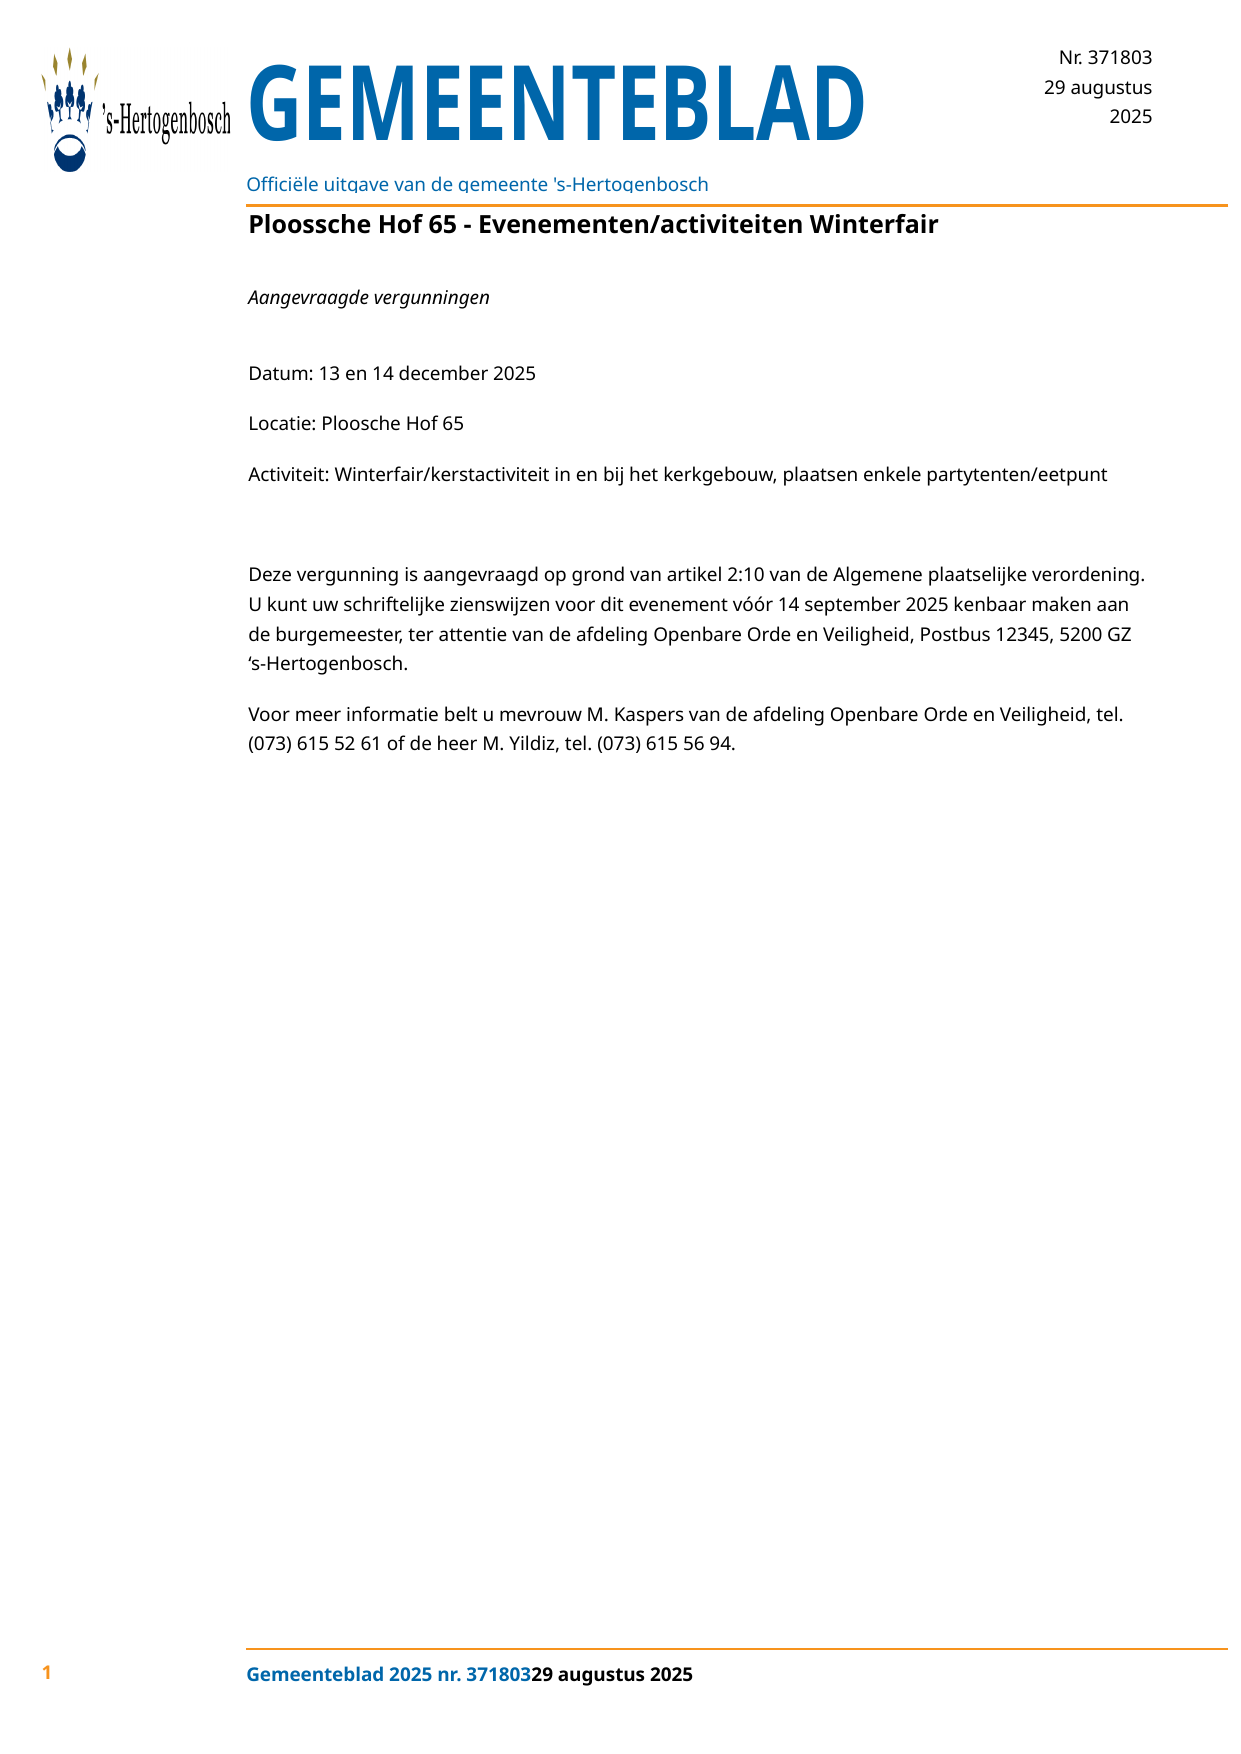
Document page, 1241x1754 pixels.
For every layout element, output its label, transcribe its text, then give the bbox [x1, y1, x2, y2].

text Ploossche Hof 65 - Evenementen/activiteiten Winterfair [248, 207, 1152, 241]
text Deze vergunning is aangevraagd op grond van artikel 2:10 van de Algemene plaatselijke verordening. U kunt uw schriftelijke zienswijzen voor dit evenement vóór 14 september 2025 kenbaar maken aan de burgemeester, ter attentie van de afdeling Openbare Orde en Veiligheid, Postbus 12345, 5200 GZ ‘s-Hertogenbosch. [248, 562, 1152, 676]
picture [41, 47, 231, 172]
text Voor meer informatie belt u mevrouw M. Kaspers van de afdeling Openbare Orde en Veiligheid, tel. (073) 615 52 61 of de heer M. Yildiz, tel. (073) 615 56 94. [248, 701, 1152, 756]
text Activiteit: Winterfair/kerstactiviteit in en bij het kerkgebouw, plaatsen enkele partytenten/eetpunt [248, 461, 1152, 487]
text Aangevraagde vergunningen [248, 284, 1152, 309]
text Locatie: Ploosche Hof 65 [248, 410, 1152, 436]
text Datum: 13 en 14 december 2025 [248, 360, 1152, 386]
